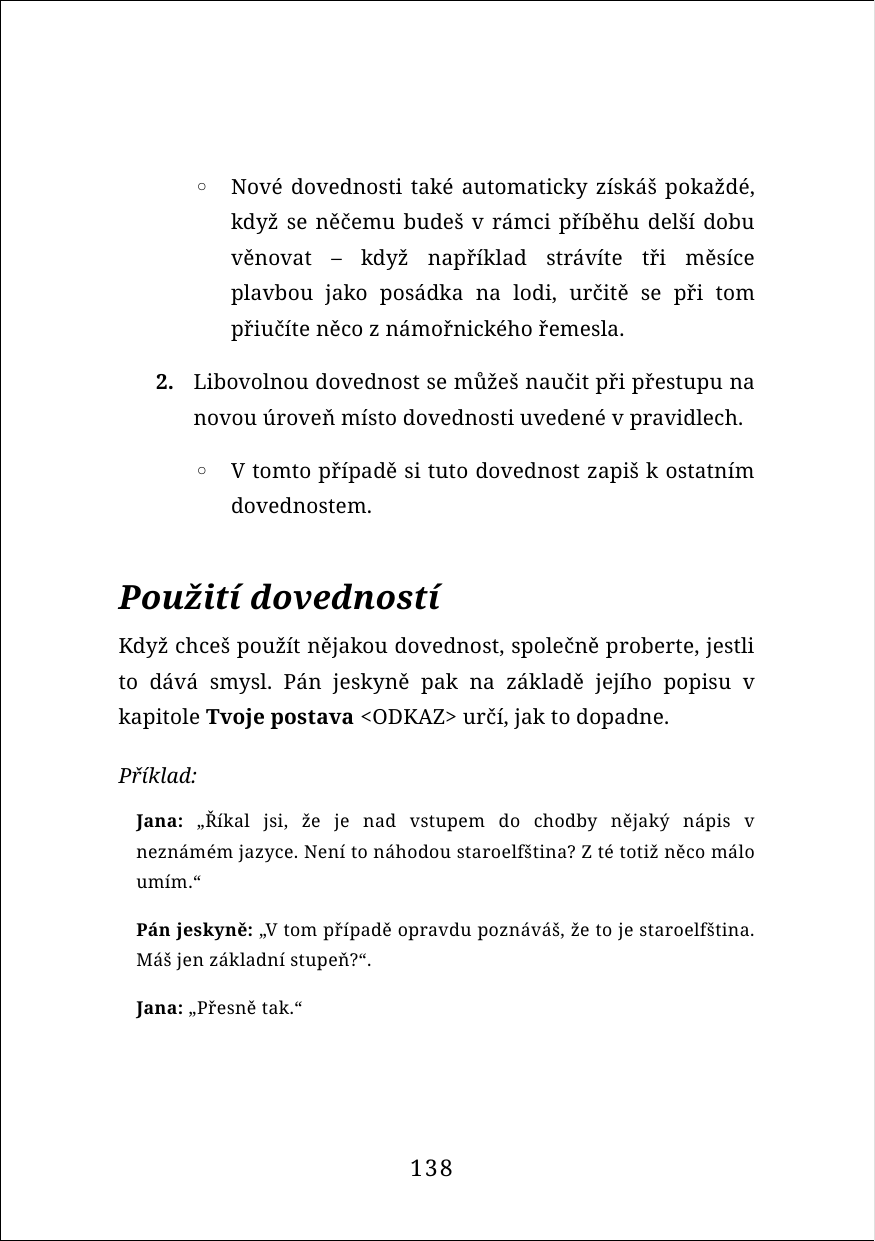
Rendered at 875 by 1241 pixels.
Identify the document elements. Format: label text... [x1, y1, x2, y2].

text Jana: „Říkal jsi, že je nad vstupem do chodby nějaký nápis v neznámém jazyce. Není to náhodou staroelfština? Z té totiž něco málo umím.“ [136, 809, 756, 893]
list Libovolnou dovednost se můžeš naučit při přestupu na novou úroveň místo dovednosti uvedené v pravidlech. [156, 367, 756, 431]
text Pán jeskyně: „V tom případě opravdu poznáváš, že to je staroelfština. Máš jen základní stupeň?“. [136, 917, 756, 972]
list Nové dovednosti také automaticky získáš pokaždé, když se něčemu budeš v rámci příběhu delší dobu věnovat – když například strávíte tři měsíce plavbou jako posádka na lodi, určitě se při tom přiučíte něco z námořnického řemesla. [193, 172, 756, 342]
text Příklad: [118, 762, 756, 790]
text Jana: „Přesně tak.“ [136, 995, 756, 1019]
text Když chceš použít nějakou dovednost, společně proberte, jestli to dává smysl. Pán jeskyně pak na základě jejího popisu v kapitole Tvoje postava <ODKAZ> určí, jak to dopadne. [118, 631, 756, 731]
list V tomto případě si tuto dovednost zapiš k ostatním dovednostem. [193, 456, 756, 520]
subtitle Použití dovedností [118, 574, 756, 619]
